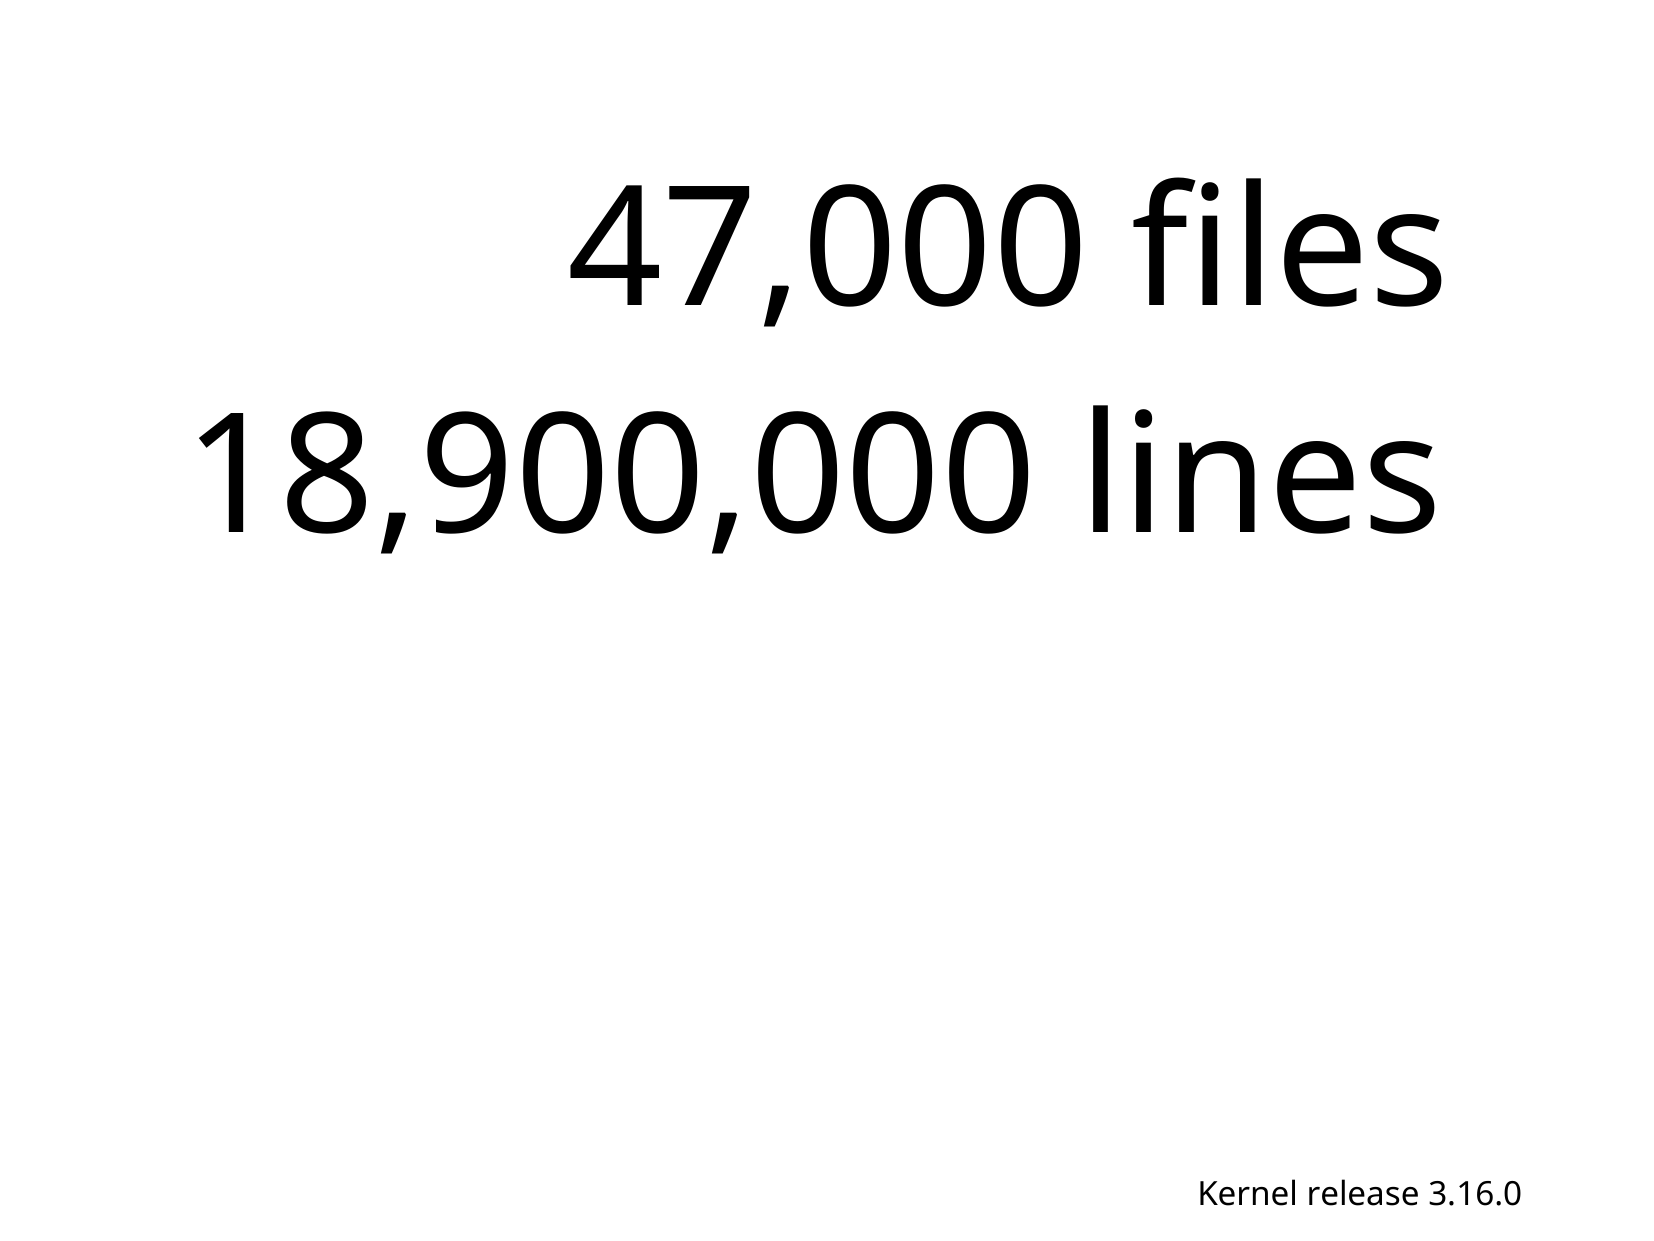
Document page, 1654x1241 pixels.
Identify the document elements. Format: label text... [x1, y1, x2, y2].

text_box Kernel release 3.16.0 [1182, 1162, 1542, 1218]
text_box 47,000 files 18,900,000 lines [163, 120, 1528, 536]
